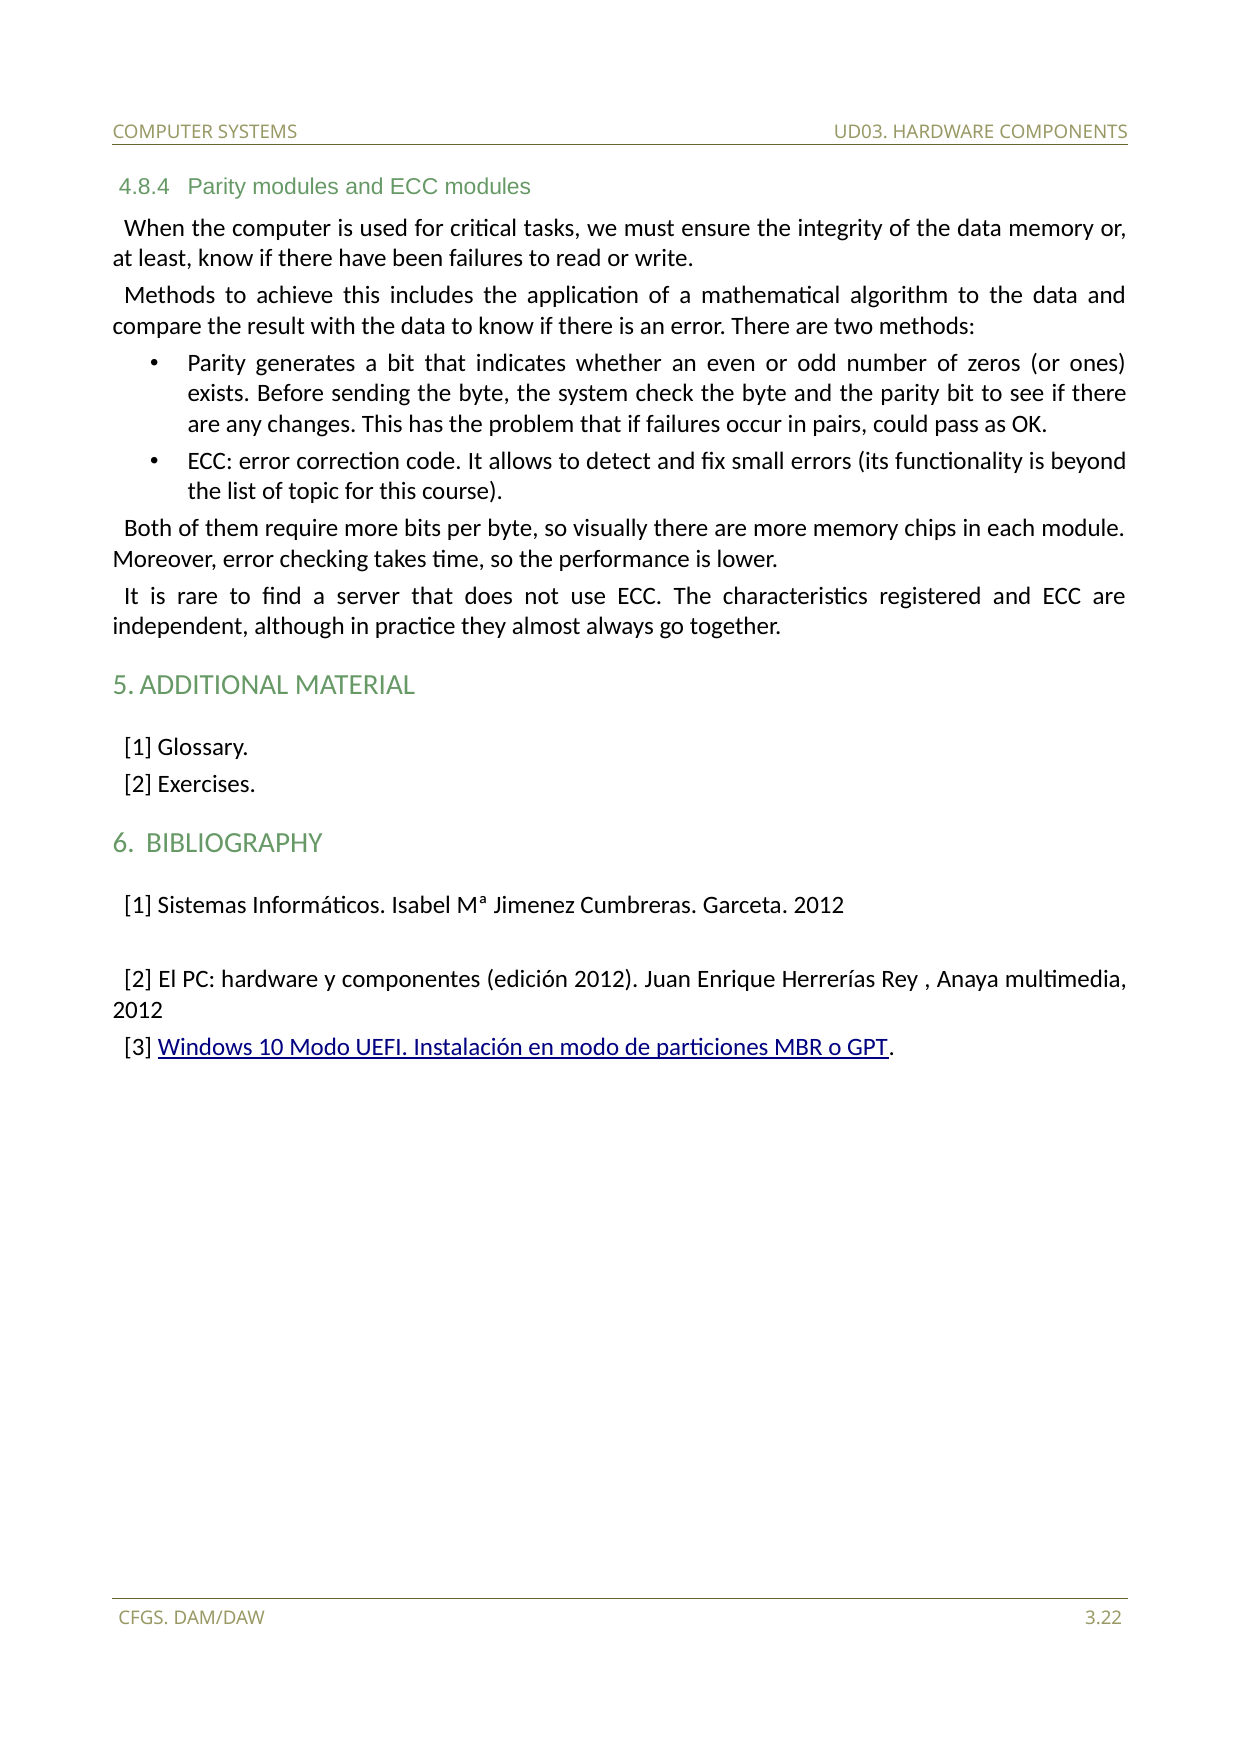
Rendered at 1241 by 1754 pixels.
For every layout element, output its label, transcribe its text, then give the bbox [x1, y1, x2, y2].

text Both of them require more bits per byte, so visually there are more memory chips in each module. Moreover, error checking takes time, so the performance is lower. [112, 512, 1128, 573]
list ECC: error correction code. It allows to detect and fix small errors (its functionality is beyond the list of topic for this course). [150, 445, 1128, 506]
text Methods to achieve this includes the application of a mathematical algorithm to the data and compare the result with the data to know if there is an error. There are two methods: [112, 279, 1128, 341]
list Parity generates a bit that indicates whether an even or odd number of zeros (or ones) exists. Before sending the byte, the system check the byte and the parity bit to see if there are any changes. This has the problem that if failures occur in pairs, could pass as OK. [150, 347, 1128, 438]
subtitle Additional material [112, 666, 1128, 701]
subtitle Bibliography [112, 824, 1128, 859]
text When the computer is used for critical tasks, we must ensure the integrity of the data memory or, at least, know if there have been failures to read or write. [112, 212, 1128, 273]
text [1] Sistemas Informáticos. Isabel Mª Jimenez Cumbreras. Garceta. 2012 [112, 889, 1128, 920]
text [2] Exercises. [112, 768, 1128, 799]
subtitle Parity modules and ECC modules [112, 173, 1128, 199]
text [3] Windows 10 Modo UEFI. Instalación en modo de particiones MBR o GPT. [112, 1031, 1128, 1062]
text It is rare to find a server that does not use ECC. The characteristics registered and ECC are independent, although in practice they almost always go together. [112, 580, 1128, 641]
text [1] Glossary. [112, 732, 1128, 762]
text [2] El PC: hardware y componentes (edición 2012). Juan Enrique Herrerías Rey , Anaya multimedia, 2012 [112, 963, 1128, 1024]
